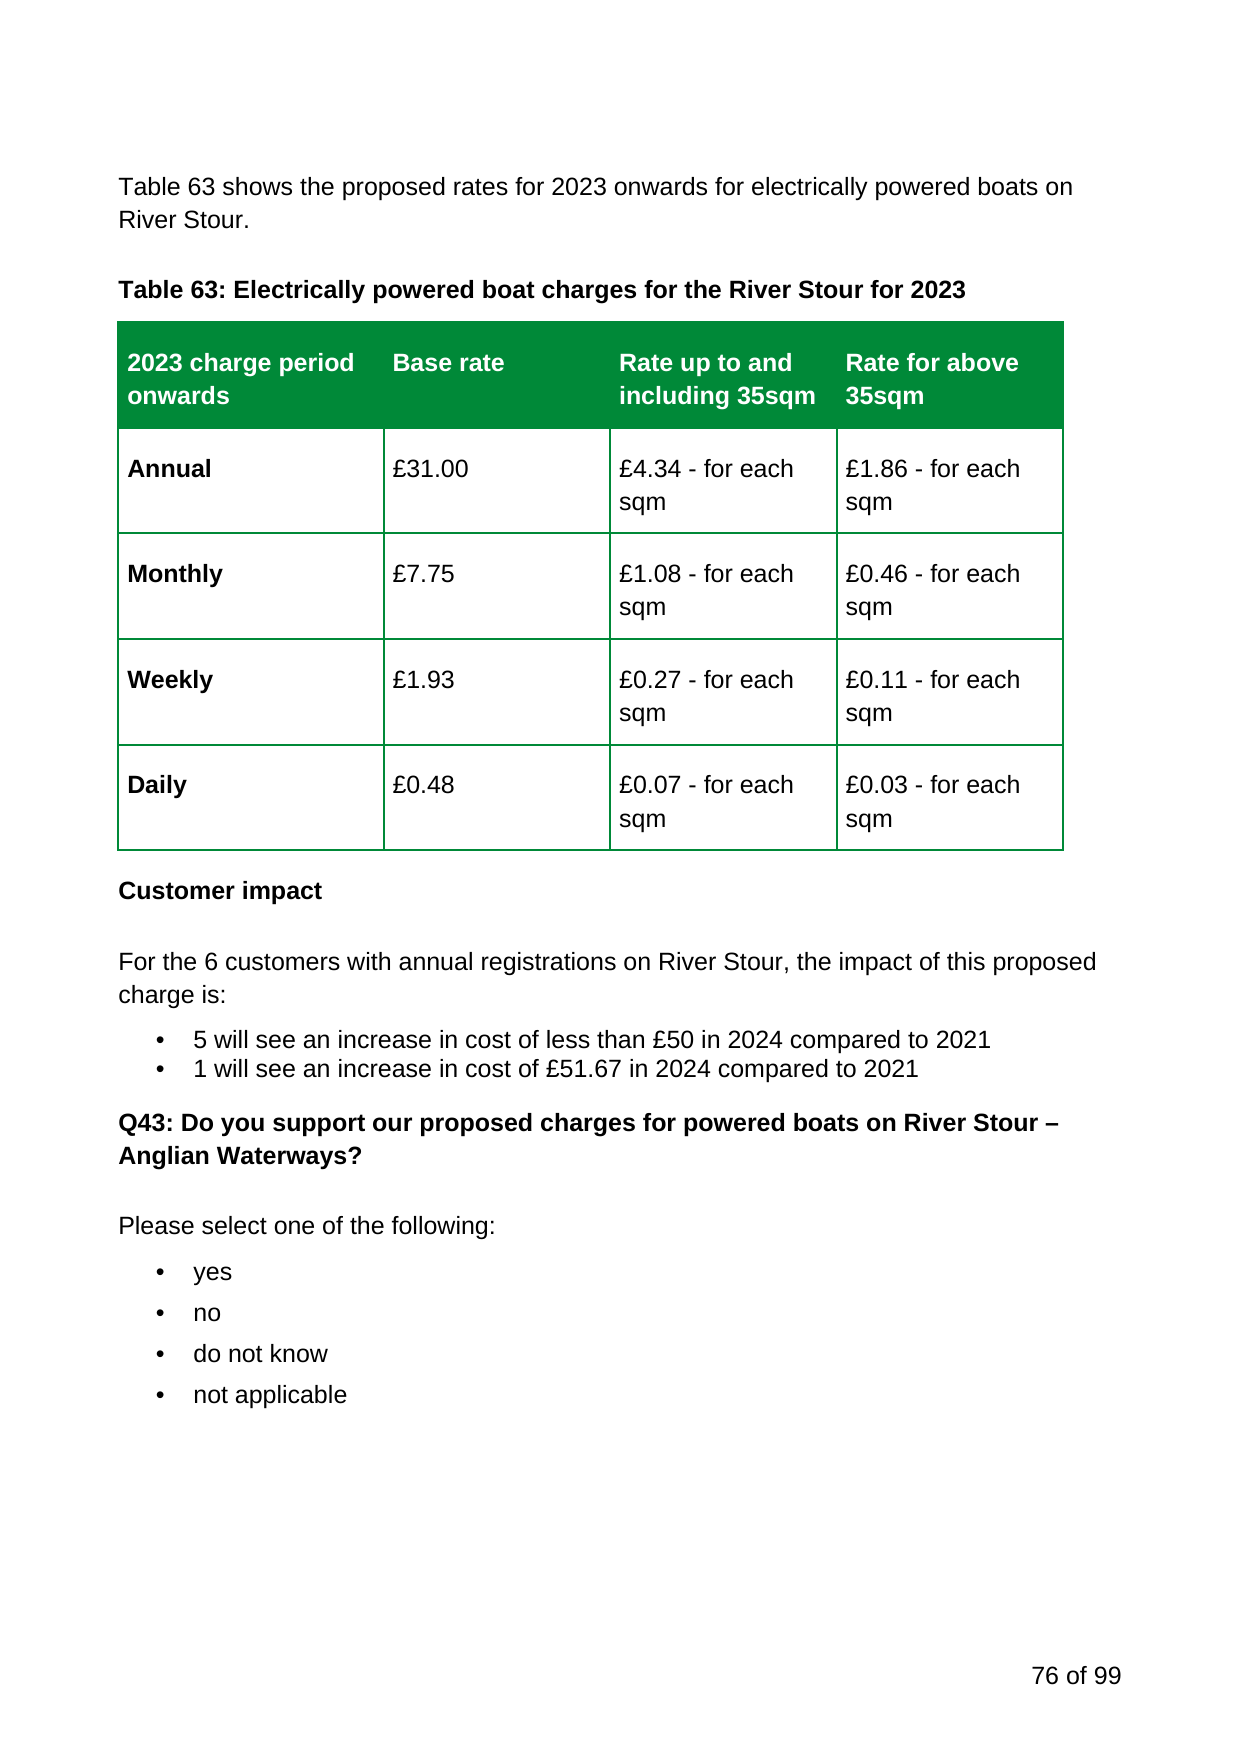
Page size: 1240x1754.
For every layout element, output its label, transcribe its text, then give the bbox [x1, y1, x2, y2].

list no [156, 1298, 1121, 1327]
text Customer impact [118, 876, 1121, 905]
text Table 63 shows the proposed rates for 2023 onwards for electrically powered boats on River Stour. [118, 172, 1121, 234]
table_cell £31.00 [385, 429, 609, 532]
list not applicable [156, 1381, 1121, 1409]
text Table 63: Electrically powered boat charges for the River Stour for 2023 [118, 275, 1121, 304]
table_header 2023 charge period onwards [119, 323, 383, 427]
table_cell £4.34 - for each sqm [611, 429, 836, 532]
table_cell £0.07 - for each sqm [611, 746, 836, 849]
table_cell £0.27 - for each sqm [611, 640, 836, 743]
table_cell Daily [119, 746, 383, 849]
text Q43: Do you support our proposed charges for powered boats on River Stour – Anglian Waterways? [118, 1108, 1121, 1169]
text For the 6 customers with annual registrations on River Stour, the impact of this proposed charge is: [118, 947, 1121, 1008]
table_cell £1.86 - for each sqm [838, 429, 1062, 532]
table_header Rate for above 35sqm [838, 323, 1062, 427]
table_cell £1.93 [385, 640, 609, 743]
list do not know [156, 1339, 1121, 1368]
table_cell £0.03 - for each sqm [838, 746, 1062, 849]
table_header Base rate [385, 323, 609, 427]
table_cell £7.75 [385, 534, 609, 638]
list 1 will see an increase in cost of £51.67 in 2024 compared to 2021 [156, 1054, 1121, 1083]
list yes [156, 1257, 1121, 1286]
table_cell Monthly [119, 534, 383, 638]
table_cell £0.11 - for each sqm [838, 640, 1062, 743]
list 5 will see an increase in cost of less than £50 in 2024 compared to 2021 [156, 1025, 1121, 1054]
table_cell £0.46 - for each sqm [838, 534, 1062, 638]
table_cell Weekly [119, 640, 383, 743]
table_cell £0.48 [385, 746, 609, 849]
table_header Rate up to and including 35sqm [611, 323, 836, 427]
text Please select one of the following: [118, 1211, 1121, 1240]
table_cell £1.08 - for each sqm [611, 534, 836, 638]
table_cell Annual [119, 429, 383, 532]
